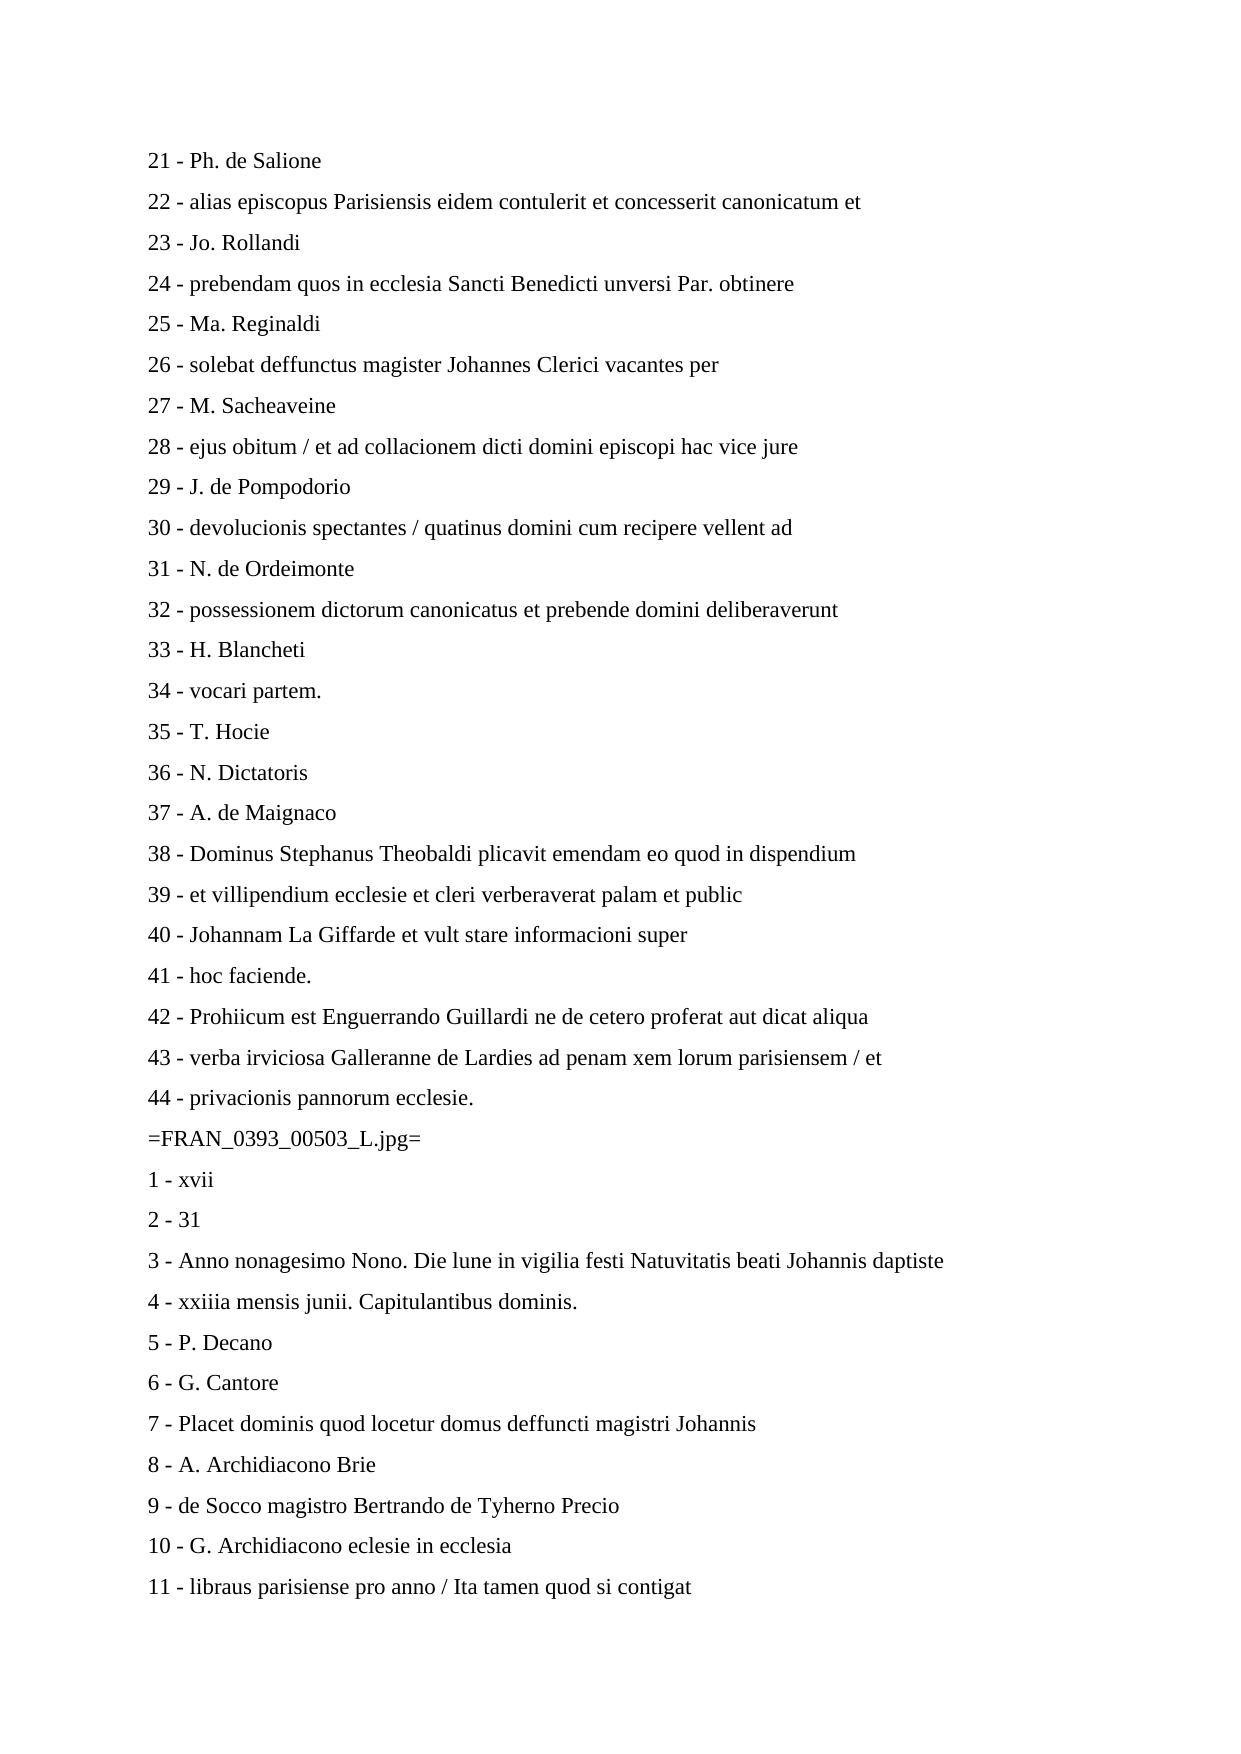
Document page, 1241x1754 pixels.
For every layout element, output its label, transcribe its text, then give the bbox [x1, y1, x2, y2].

text 37 - A. de Maignaco [148, 799, 1093, 826]
text 7 - Placet dominis quod locetur domus deffuncti magistri Johannis [148, 1410, 1093, 1437]
text 42 - Prohiicum est Enguerrando Guillardi ne de cetero proferat aut dicat aliqua [148, 1003, 1093, 1029]
text 33 - H. Blancheti [148, 636, 1093, 663]
text 26 - solebat deffunctus magister Johannes Clerici vacantes per [148, 351, 1093, 378]
text 36 - N. Dictatoris [148, 758, 1093, 785]
text 23 - Jo. Rollandi [148, 229, 1093, 255]
text 30 - devolucionis spectantes / quatinus domini cum recipere vellent ad [148, 514, 1093, 541]
text 4 - xxiiia mensis junii. Capitulantibus dominis. [148, 1288, 1093, 1314]
text 27 - M. Sacheaveine [148, 392, 1093, 418]
text 28 - ejus obitum / et ad collacionem dicti domini episcopi hac vice jure [148, 433, 1093, 459]
text 44 - privacionis pannorum ecclesie. [148, 1084, 1093, 1111]
text 31 - N. de Ordeimonte [148, 555, 1093, 581]
text 8 - A. Archidiacono Brie [148, 1451, 1093, 1477]
text =FRAN_0393_00503_L.jpg= [148, 1125, 1093, 1151]
text 22 - alias episcopus Parisiensis eidem contulerit et concesserit canonicatum et [148, 188, 1093, 215]
text 3 - Anno nonagesimo Nono. Die lune in vigilia festi Natuvitatis beati Johannis daptiste [148, 1247, 1093, 1274]
text 5 - P. Decano [148, 1329, 1093, 1355]
text 35 - T. Hocie [148, 718, 1093, 744]
text 39 - et villipendium ecclesie et cleri verberaverat palam et public [148, 881, 1093, 907]
text 40 - Johannam La Giffarde et vult stare informacioni super [148, 921, 1093, 948]
text 6 - G. Cantore [148, 1369, 1093, 1396]
text 38 - Dominus Stephanus Theobaldi plicavit emendam eo quod in dispendium [148, 840, 1093, 866]
text 1 - xvii [148, 1166, 1093, 1192]
text 9 - de Socco magistro Bertrando de Tyherno Precio [148, 1492, 1093, 1518]
text 41 - hoc faciende. [148, 962, 1093, 988]
text 11 - libraus parisiense pro anno / Ita tamen quod si contigat [148, 1573, 1093, 1599]
text 32 - possessionem dictorum canonicatus et prebende domini deliberaverunt [148, 596, 1093, 622]
text 2 - 31 [148, 1207, 1093, 1233]
text 21 - Ph. de Salione [148, 148, 1093, 174]
text 43 - verba irviciosa Galleranne de Lardies ad penam xem lorum parisiensem / et [148, 1044, 1093, 1070]
text 34 - vocari partem. [148, 677, 1093, 703]
text 29 - J. de Pompodorio [148, 473, 1093, 500]
text 25 - Ma. Reginaldi [148, 311, 1093, 337]
text 24 - prebendam quos in ecclesia Sancti Benedicti unversi Par. obtinere [148, 270, 1093, 296]
text 10 - G. Archidiacono eclesie in ecclesia [148, 1532, 1093, 1559]
